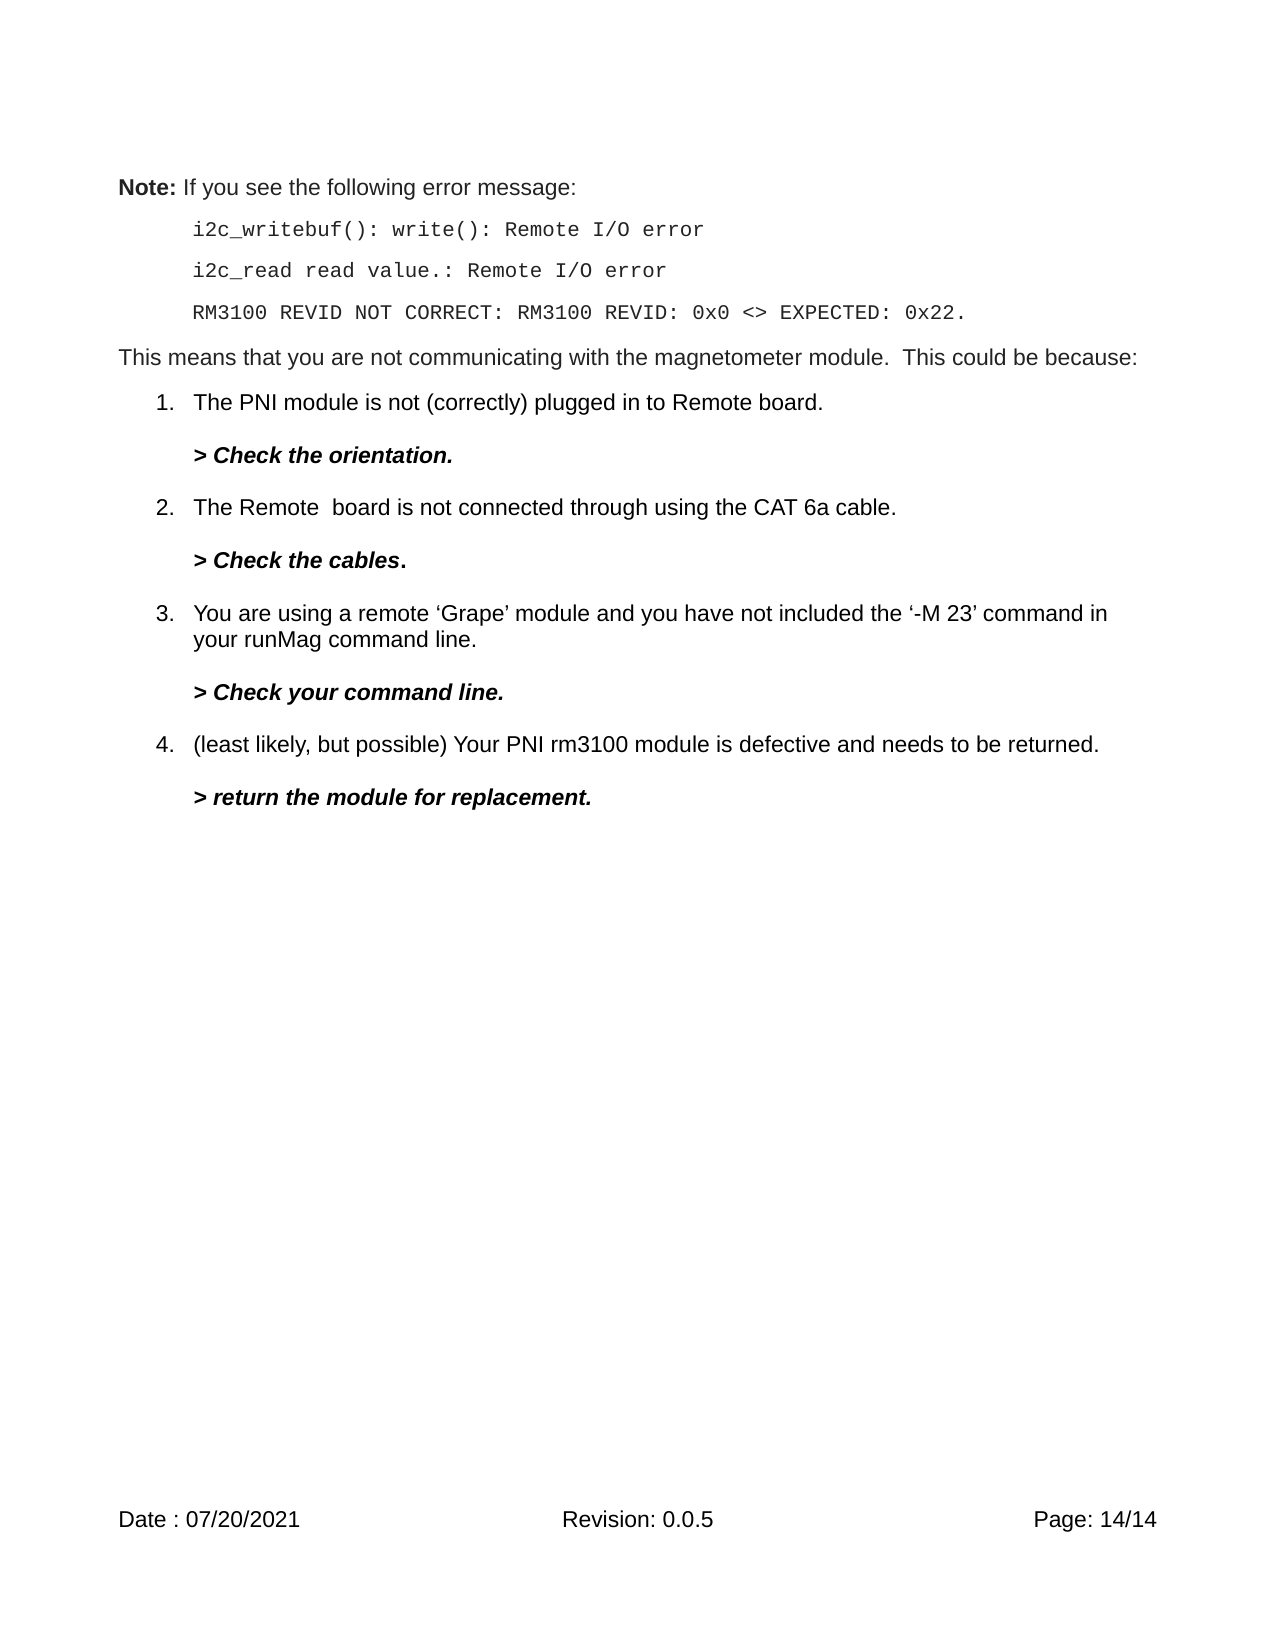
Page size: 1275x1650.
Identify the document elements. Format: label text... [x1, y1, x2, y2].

list > Check your command line. [156, 679, 1157, 705]
list You are using a remote ‘Grape’ module and you have not included the ‘-M 23’ command in your runMag command line. [156, 600, 1157, 652]
list The Remote board is not connected through using the CAT 6a cable. [156, 494, 1157, 521]
text i2c_read read value.: Remote I/O error [192, 261, 1157, 284]
list > Check the orientation. [156, 442, 1157, 468]
list > return the module for replacement. [156, 784, 1157, 811]
text Note: If you see the following error message: [118, 174, 1157, 200]
text This means that you are not communicating with the magnetometer module. This could be because: [118, 344, 1157, 370]
list The PNI module is not (correctly) plugged in to Remote board. [156, 389, 1157, 415]
text RM3100 REVID NOT CORRECT: RM3100 REVID: 0x0 <> EXPECTED: 0x22. [192, 302, 1157, 326]
list (least likely, but possible) Your PNI rm3100 module is defective and needs to be returned. [156, 731, 1157, 758]
text i2c_writebuf(): write(): Remote I/O error [192, 219, 1157, 242]
list > Check the cables. [156, 547, 1157, 573]
